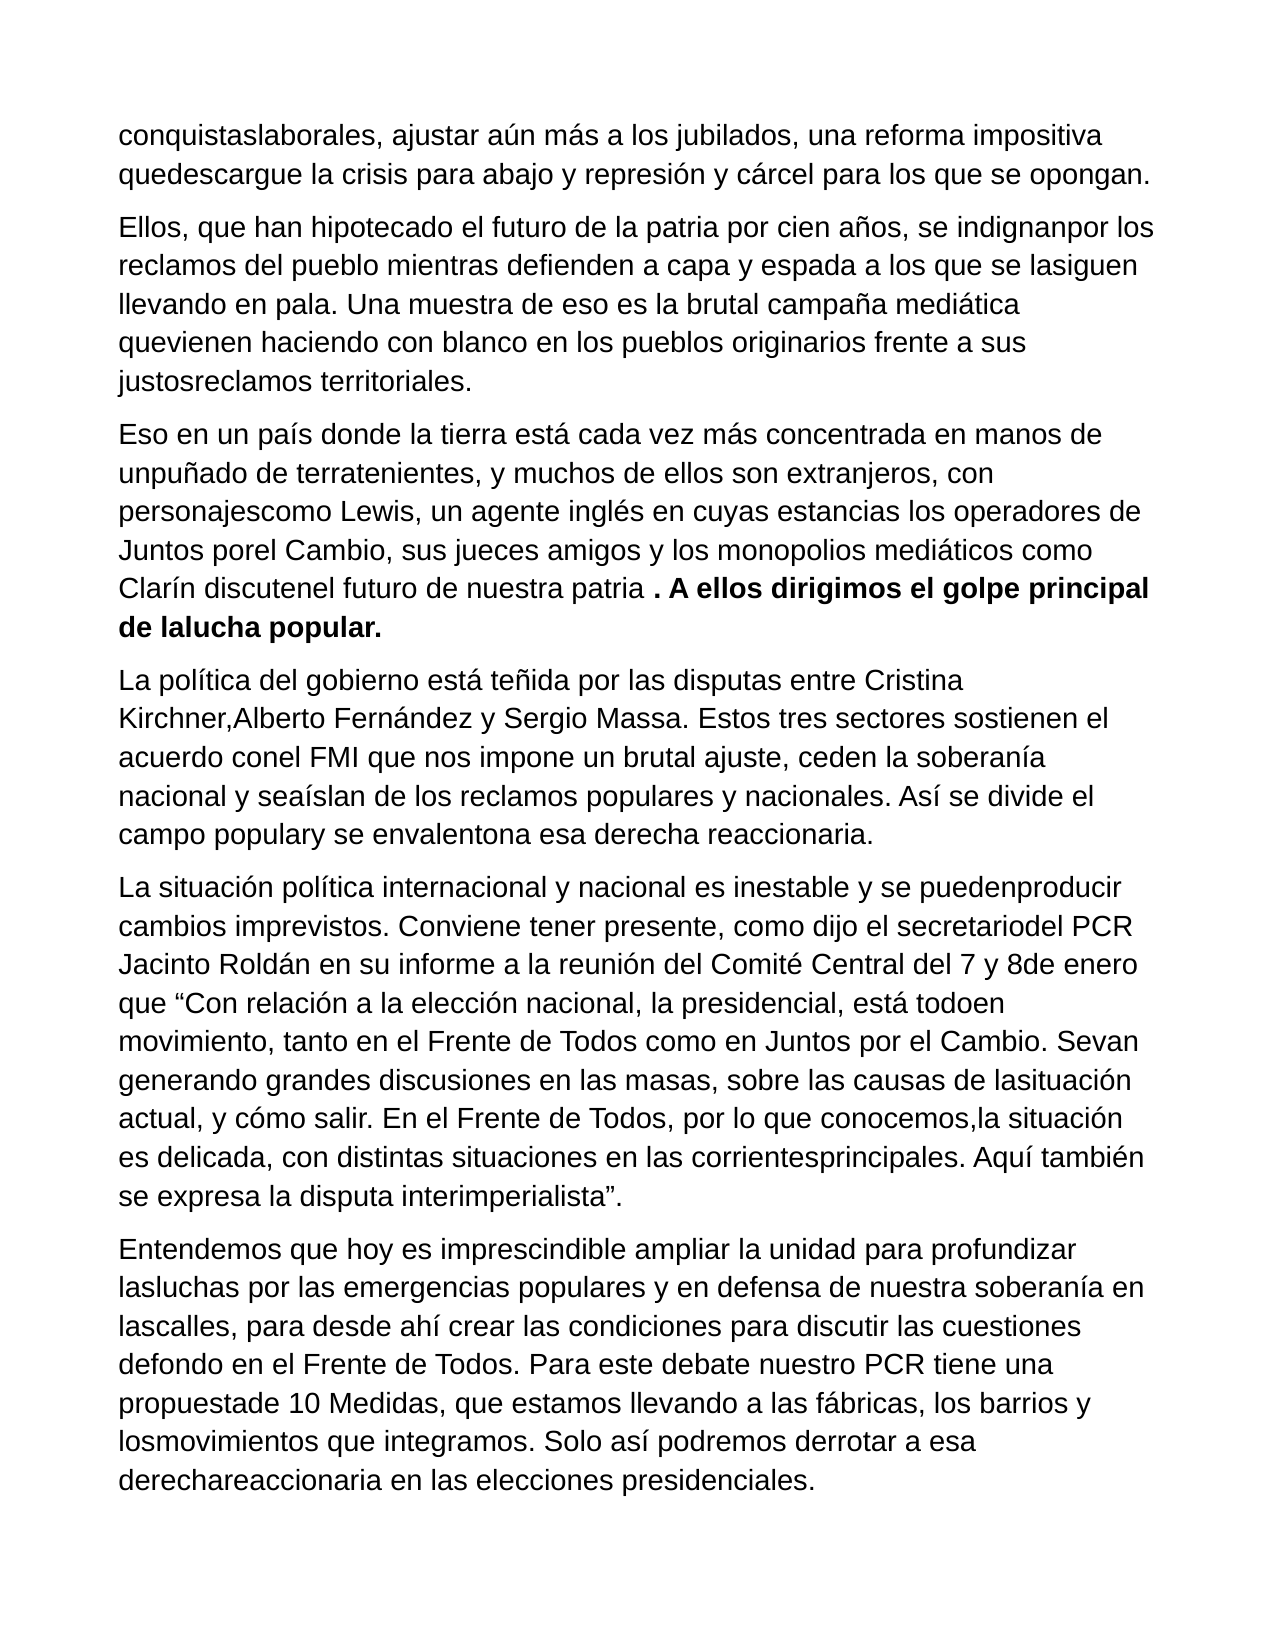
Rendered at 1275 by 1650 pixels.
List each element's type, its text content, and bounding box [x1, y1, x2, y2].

text Eso en un país donde la tierra está cada vez más concentrada en manos de unpuñado de terratenientes, y muchos de ellos son extranjeros, con personajescomo Lewis, un agente inglés en cuyas estancias los operadores de Juntos porel Cambio, sus jueces amigos y los monopolios mediáticos como Clarín discutenel futuro de nuestra patria . A ellos dirigimos el golpe principal de lalucha popular. [118, 417, 1157, 643]
text Entendemos que hoy es imprescindible ampliar la unidad para profundizar lasluchas por las emergencias populares y en defensa de nuestra soberanía en lascalles, para desde ahí crear las condiciones para discutir las cuestiones defondo en el Frente de Todos. Para este debate nuestro PCR tiene una propuestade 10 Medidas, que estamos llevando a las fábricas, los barrios y losmovimientos que integramos. Solo así podremos derrotar a esa derechareaccionaria en las elecciones presidenciales. [118, 1232, 1157, 1496]
text Ellos, que han hipotecado el futuro de la patria por cien años, se indignanpor los reclamos del pueblo mientras defienden a capa y espada a los que se lasiguen llevando en pala. Una muestra de eso es la brutal campaña mediática quevienen haciendo con blanco en los pueblos originarios frente a sus justosreclamos territoriales. [118, 210, 1157, 397]
text conquistaslaborales, ajustar aún más a los jubilados, una reforma impositiva quedescargue la crisis para abajo y represión y cárcel para los que se opongan. [118, 118, 1157, 190]
text La situación política internacional y nacional es inestable y se puedenproducir cambios imprevistos. Conviene tener presente, como dijo el secretariodel PCR Jacinto Roldán en su informe a la reunión del Comité Central del 7 y 8de enero que “Con relación a la elección nacional, la presidencial, está todoen movimiento, tanto en el Frente de Todos como en Juntos por el Cambio. Sevan generando grandes discusiones en las masas, sobre las causas de lasituación actual, y cómo salir. En el Frente de Todos, por lo que conocemos,la situación es delicada, con distintas situaciones en las corrientesprincipales. Aquí también se expresa la disputa interimperialista”. [118, 870, 1157, 1212]
text La política del gobierno está teñida por las disputas entre Cristina Kirchner,Alberto Fernández y Sergio Massa. Estos tres sectores sostienen el acuerdo conel FMI que nos impone un brutal ajuste, ceden la soberanía nacional y seaíslan de los reclamos populares y nacionales. Así se divide el campo populary se envalentona esa derecha reaccionaria. [118, 663, 1157, 851]
